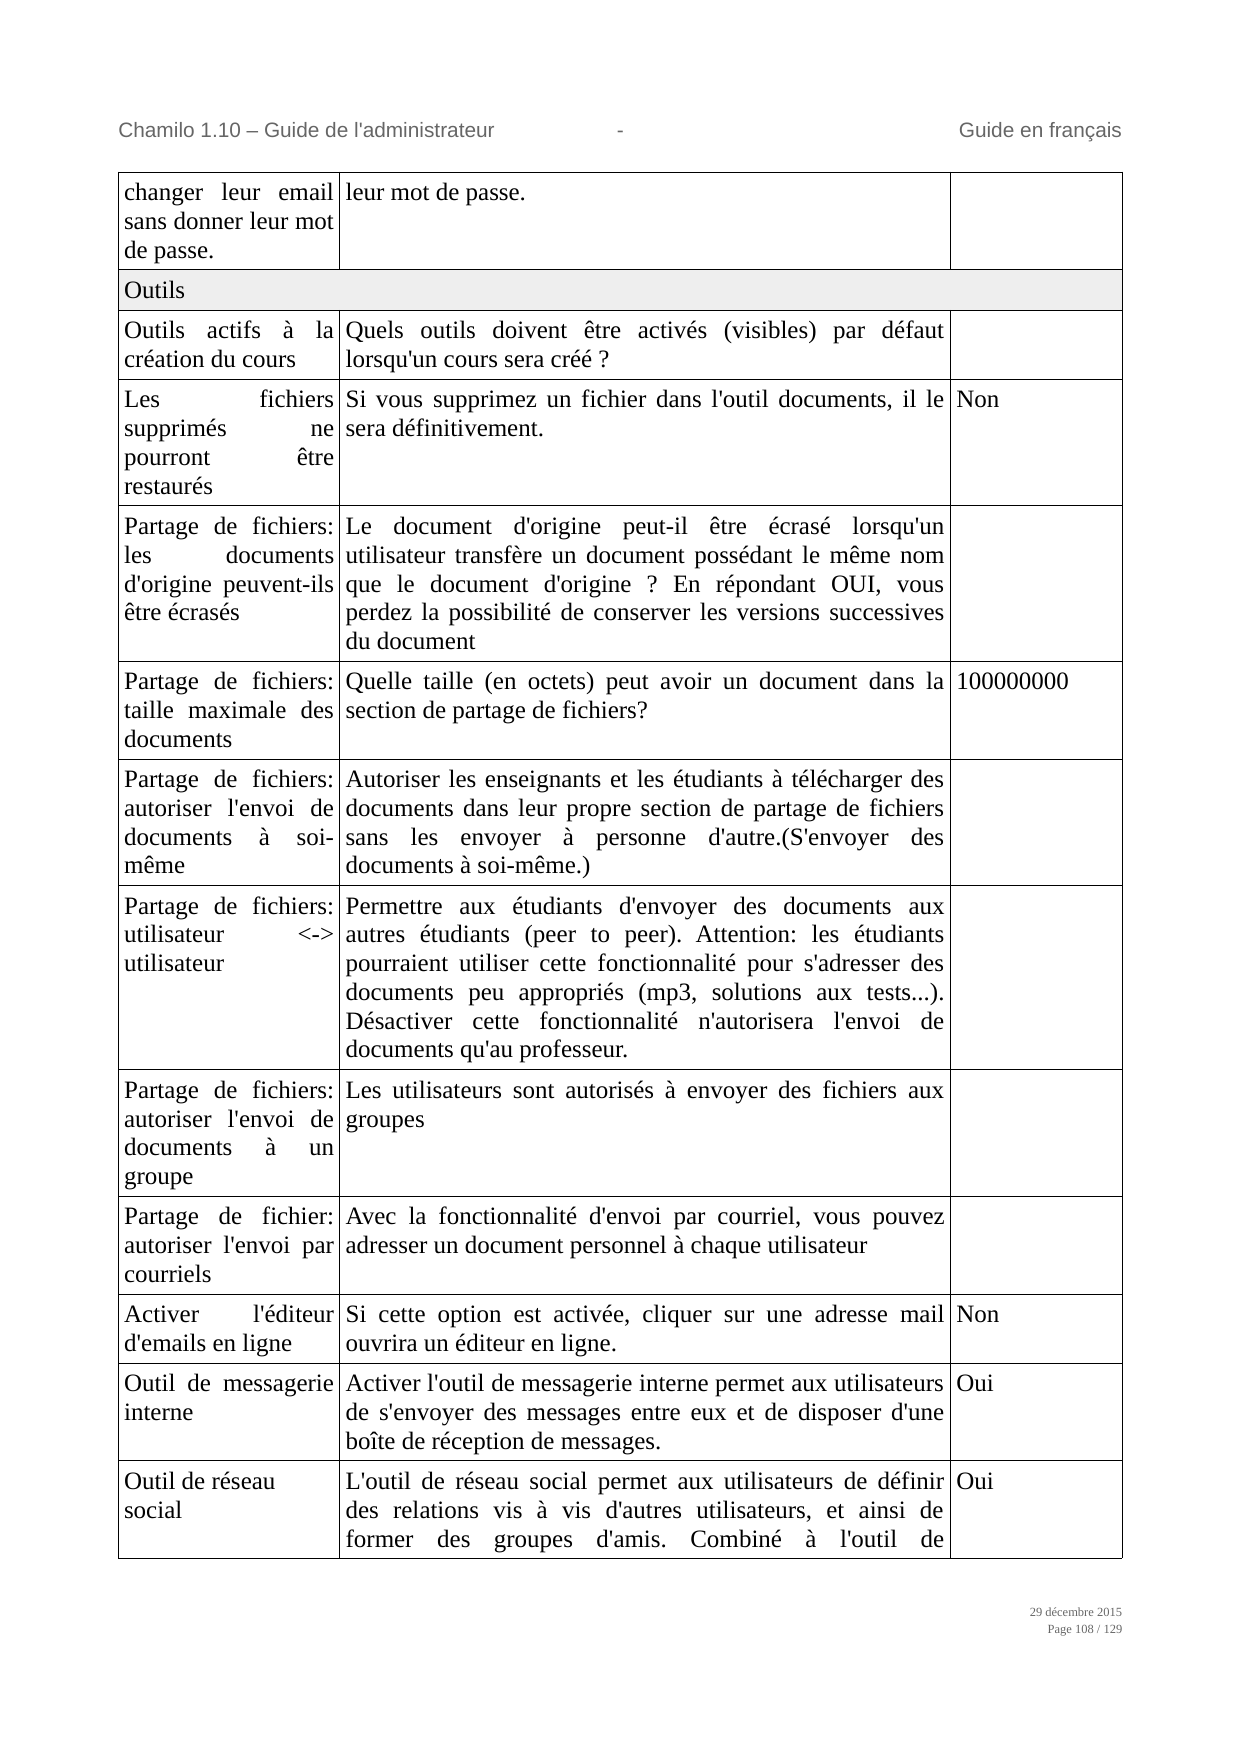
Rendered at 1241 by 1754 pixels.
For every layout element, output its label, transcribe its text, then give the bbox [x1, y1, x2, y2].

table_cell [951, 760, 1122, 885]
table_cell Partage de fichiers: autoriser l'envoi de documents à un groupe [119, 1070, 339, 1196]
table_cell Oui [951, 1364, 1122, 1460]
table_cell [951, 1070, 1122, 1196]
table_cell Non [951, 380, 1122, 505]
table_cell Si cette option est activée, cliquer sur une adresse mail ouvrira un éditeur en ligne. [340, 1295, 950, 1362]
table_cell Partage de fichiers: autoriser l'envoi de documents à soi-même [119, 760, 339, 885]
table_cell leur mot de passe. [340, 173, 950, 269]
table_cell [951, 1197, 1122, 1293]
table_cell Permettre aux étudiants d'envoyer des documents aux autres étudiants (peer to peer). Attention: les étudiants pourraient utiliser cette fonctionnalité pour s'adresser des documents peu appropriés (mp3, solutions aux tests...). Désactiver cette fonctionnalité n'autorisera l'envoi de documents qu'au professeur. [340, 886, 950, 1069]
table_cell Partage de fichiers: taille maximale des documents [119, 662, 339, 758]
table_cell Partage de fichier: autoriser l'envoi par courriels [119, 1197, 339, 1293]
table_cell Oui [951, 1461, 1122, 1558]
table_cell Partage de fichiers: les documents d'origine peuvent-ils être écrasés [119, 506, 339, 661]
table_cell [951, 173, 1122, 269]
table_cell Partage de fichiers: utilisateur <-> utilisateur [119, 886, 339, 1069]
table_cell L'outil de réseau social permet aux utilisateurs de définir des relations vis à vis d'autres utilisateurs, et ainsi de former des groupes d'amis. Combiné à l'outil de [340, 1461, 950, 1558]
table_cell Outils [119, 270, 1122, 310]
table_cell Les fichiers supprimés ne pourront être restaurés [119, 380, 339, 505]
table_cell Si vous supprimez un fichier dans l'outil documents, il le sera définitivement. [340, 380, 950, 505]
table_cell Le document d'origine peut-il être écrasé lorsqu'un utilisateur transfère un document possédant le même nom que le document d'origine ? En répondant OUI, vous perdez la possibilité de conserver les versions successives du document [340, 506, 950, 661]
table_cell Outil de messagerie interne [119, 1364, 339, 1460]
table_cell Outils actifs à la création du cours [119, 311, 339, 379]
table_cell Quels outils doivent être activés (visibles) par défaut lorsqu'un cours sera créé ? [340, 311, 950, 379]
table_cell changer leur email sans donner leur mot de passe. [119, 173, 339, 269]
table_cell 100000000 [951, 662, 1122, 758]
table_cell Activer l'éditeur d'emails en ligne [119, 1295, 339, 1362]
table_cell Non [951, 1295, 1122, 1362]
table_cell [951, 311, 1122, 379]
table_cell [951, 886, 1122, 1069]
table_cell [951, 506, 1122, 661]
table_cell Outil de réseau social [119, 1461, 339, 1558]
table_cell Quelle taille (en octets) peut avoir un document dans la section de partage de fichiers? [340, 662, 950, 758]
table_cell Avec la fonctionnalité d'envoi par courriel, vous pouvez adresser un document personnel à chaque utilisateur [340, 1197, 950, 1293]
table_cell Activer l'outil de messagerie interne permet aux utilisateurs de s'envoyer des messages entre eux et de disposer d'une boîte de réception de messages. [340, 1364, 950, 1460]
table_cell Les utilisateurs sont autorisés à envoyer des fichiers aux groupes [340, 1070, 950, 1196]
table_cell Autoriser les enseignants et les étudiants à télécharger des documents dans leur propre section de partage de fichiers sans les envoyer à personne d'autre.(S'envoyer des documents à soi-même.) [340, 760, 950, 885]
